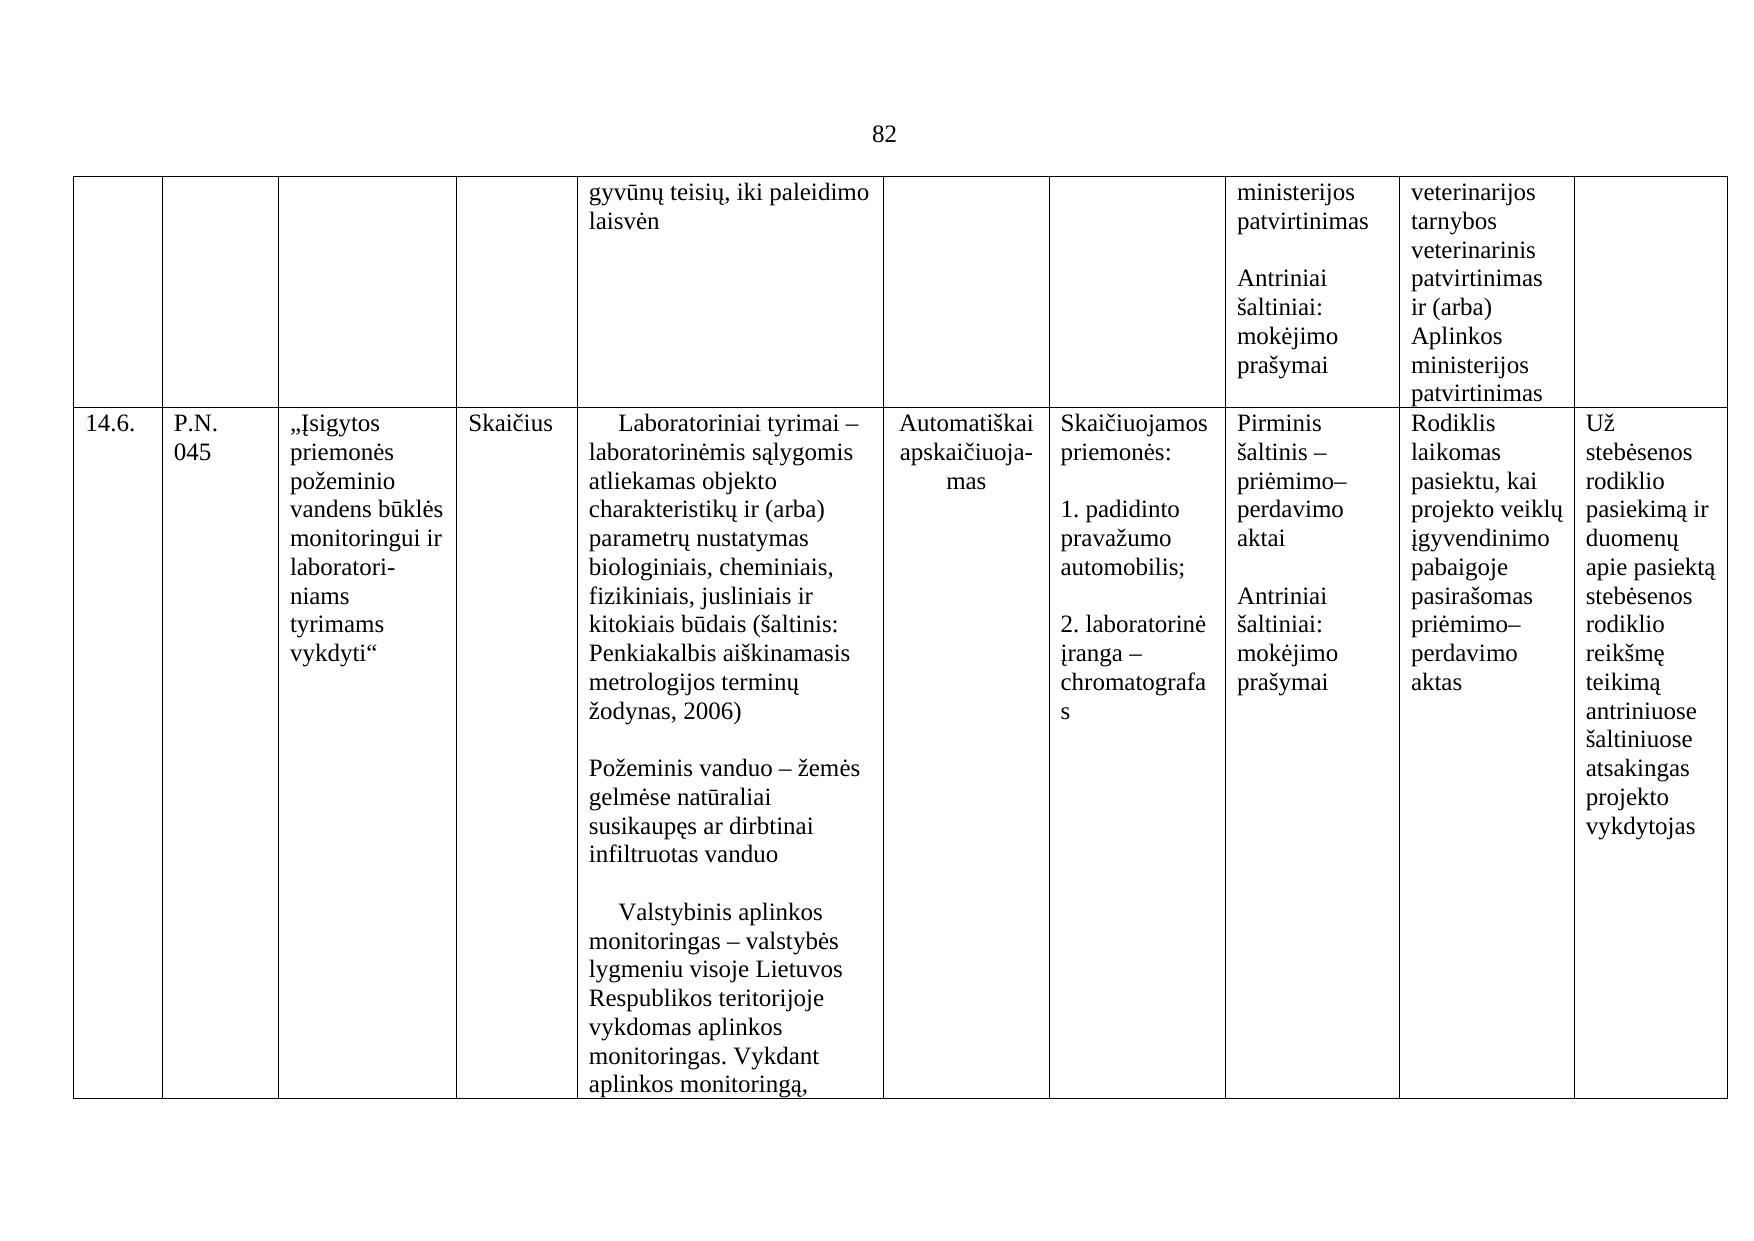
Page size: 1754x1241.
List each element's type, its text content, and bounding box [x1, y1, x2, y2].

table_cell [457, 177, 577, 407]
table_cell [1050, 177, 1225, 407]
table_cell Laboratoriniai tyrimai – laboratorinėmis sąlygomis atliekamas objekto charakteristikų ir (arba) parametrų nustatymas biologiniais, cheminiais, fizikiniais, jusliniais ir kitokiais būdais (šaltinis: Penkiakalbis aiškinamasis metrologijos terminų žodynas, 2006) Požeminis vanduo – žemės gelmėse natūraliai susikaupęs ar dirbtinai infiltruotas vanduo Valstybinis aplinkos monitoringas – valstybės lygmeniu visoje Lietuvos Respublikos teritorijoje vykdomas aplinkos monitoringas. Vykdant aplinkos monitoringą, [578, 408, 883, 1098]
table_cell 14.6. [74, 408, 162, 1098]
table_cell Už stebėsenos rodiklio pasiekimą ir duomenų apie pasiektą stebėsenos rodiklio reikšmę teikimą antriniuose šaltiniuose atsakingas projekto vykdytojas [1575, 408, 1727, 1098]
table_cell [884, 177, 1049, 407]
table_cell [163, 177, 278, 407]
table_cell Pirminis šaltinis – priėmimo–perdavimo aktai Antriniai šaltiniai: mokėjimo prašymai [1226, 408, 1399, 1098]
table_cell ministerijos patvirtinimas Antriniai šaltiniai: mokėjimo prašymai [1226, 177, 1399, 407]
table_cell Rodiklis laikomas pasiektu, kai projekto veiklų įgyvendinimo pabaigoje pasirašomas priėmimo–perdavimo aktas [1400, 408, 1574, 1098]
table_cell [1575, 177, 1727, 407]
table_cell [279, 177, 456, 407]
table_cell veterinarijos tarnybos veterinarinis patvirtinimas ir (arba) Aplinkos ministerijos patvirtinimas [1400, 177, 1574, 407]
table_cell P.N. 045 [163, 408, 278, 1098]
table_cell Skaičius [457, 408, 577, 1098]
table_cell Automatiškai apskaičiuoja-mas [884, 408, 1049, 1098]
table_cell gyvūnų teisių, iki paleidimo laisvėn [578, 177, 883, 407]
table_cell „Įsigytos priemonės požeminio vandens būklės monitoringui ir laboratori-niams tyrimams vykdyti“ [279, 408, 456, 1098]
table_cell Skaičiuojamos priemonės: 1. padidinto pravažumo automobilis; 2. laboratorinė įranga – chromatografas [1050, 408, 1225, 1098]
table_cell [74, 177, 162, 407]
